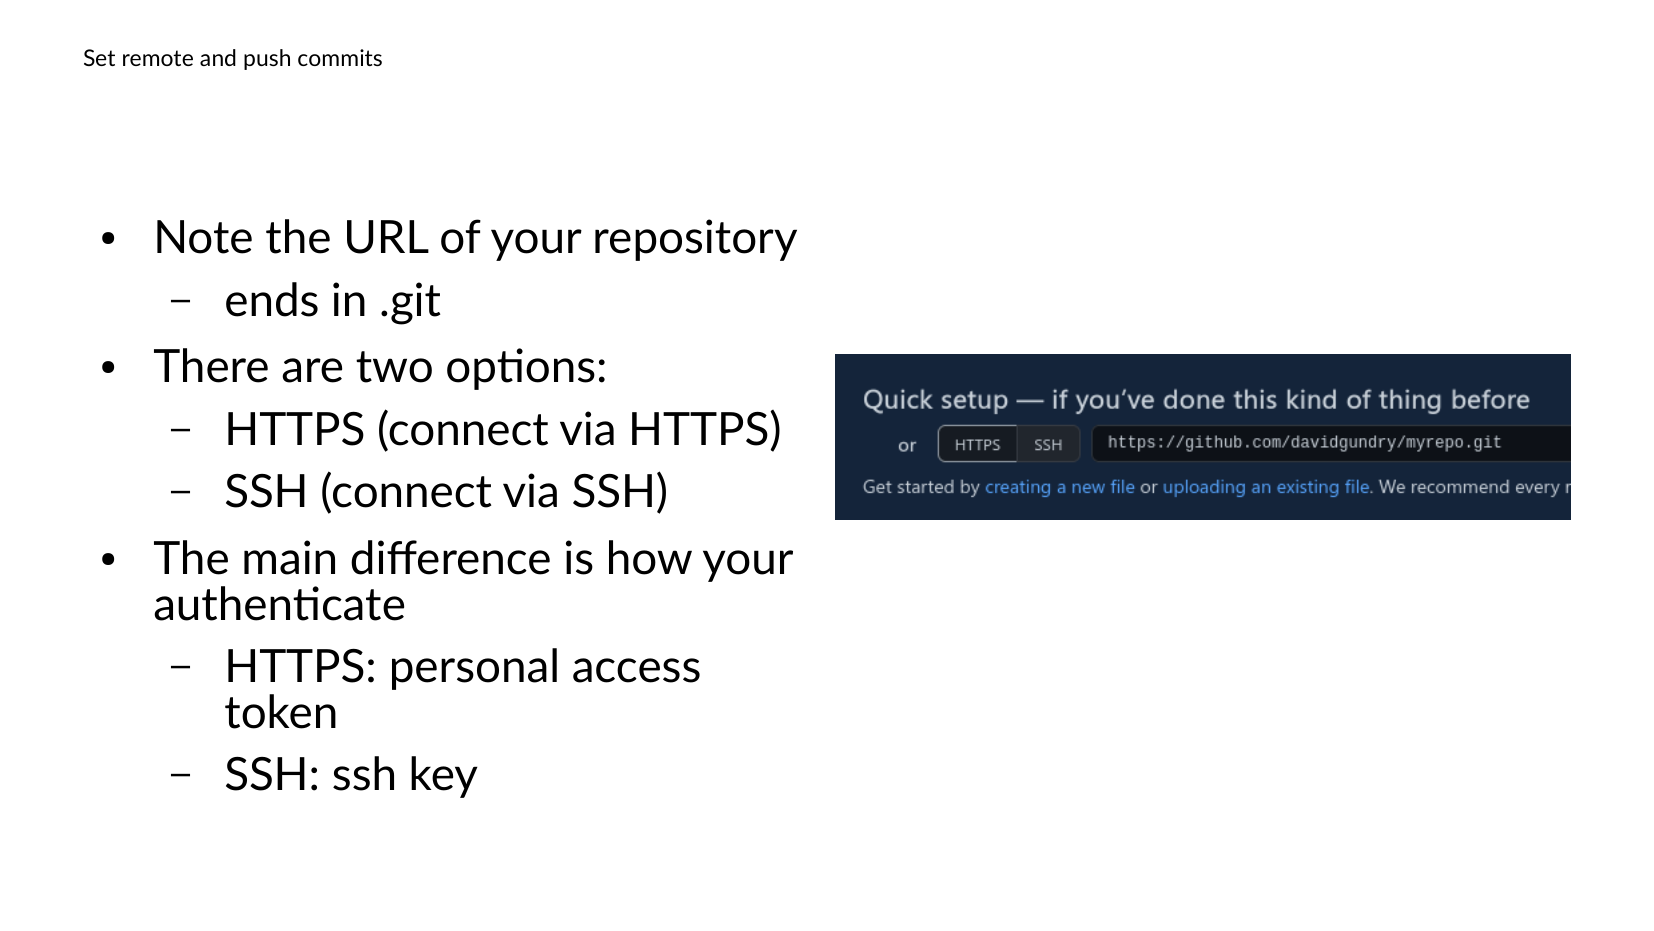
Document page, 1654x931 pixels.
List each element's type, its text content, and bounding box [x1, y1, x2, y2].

title Set remote and push commits [83, 0, 1571, 119]
picture [835, 354, 1571, 520]
list Note the URL of your repository ends in .git There are two options: HTTPS (connect via HTTPS) SSH (connect via SSH) The main difference is how your authenticate HTTPS: personal access token SSH: ssh key [82, 217, 809, 839]
